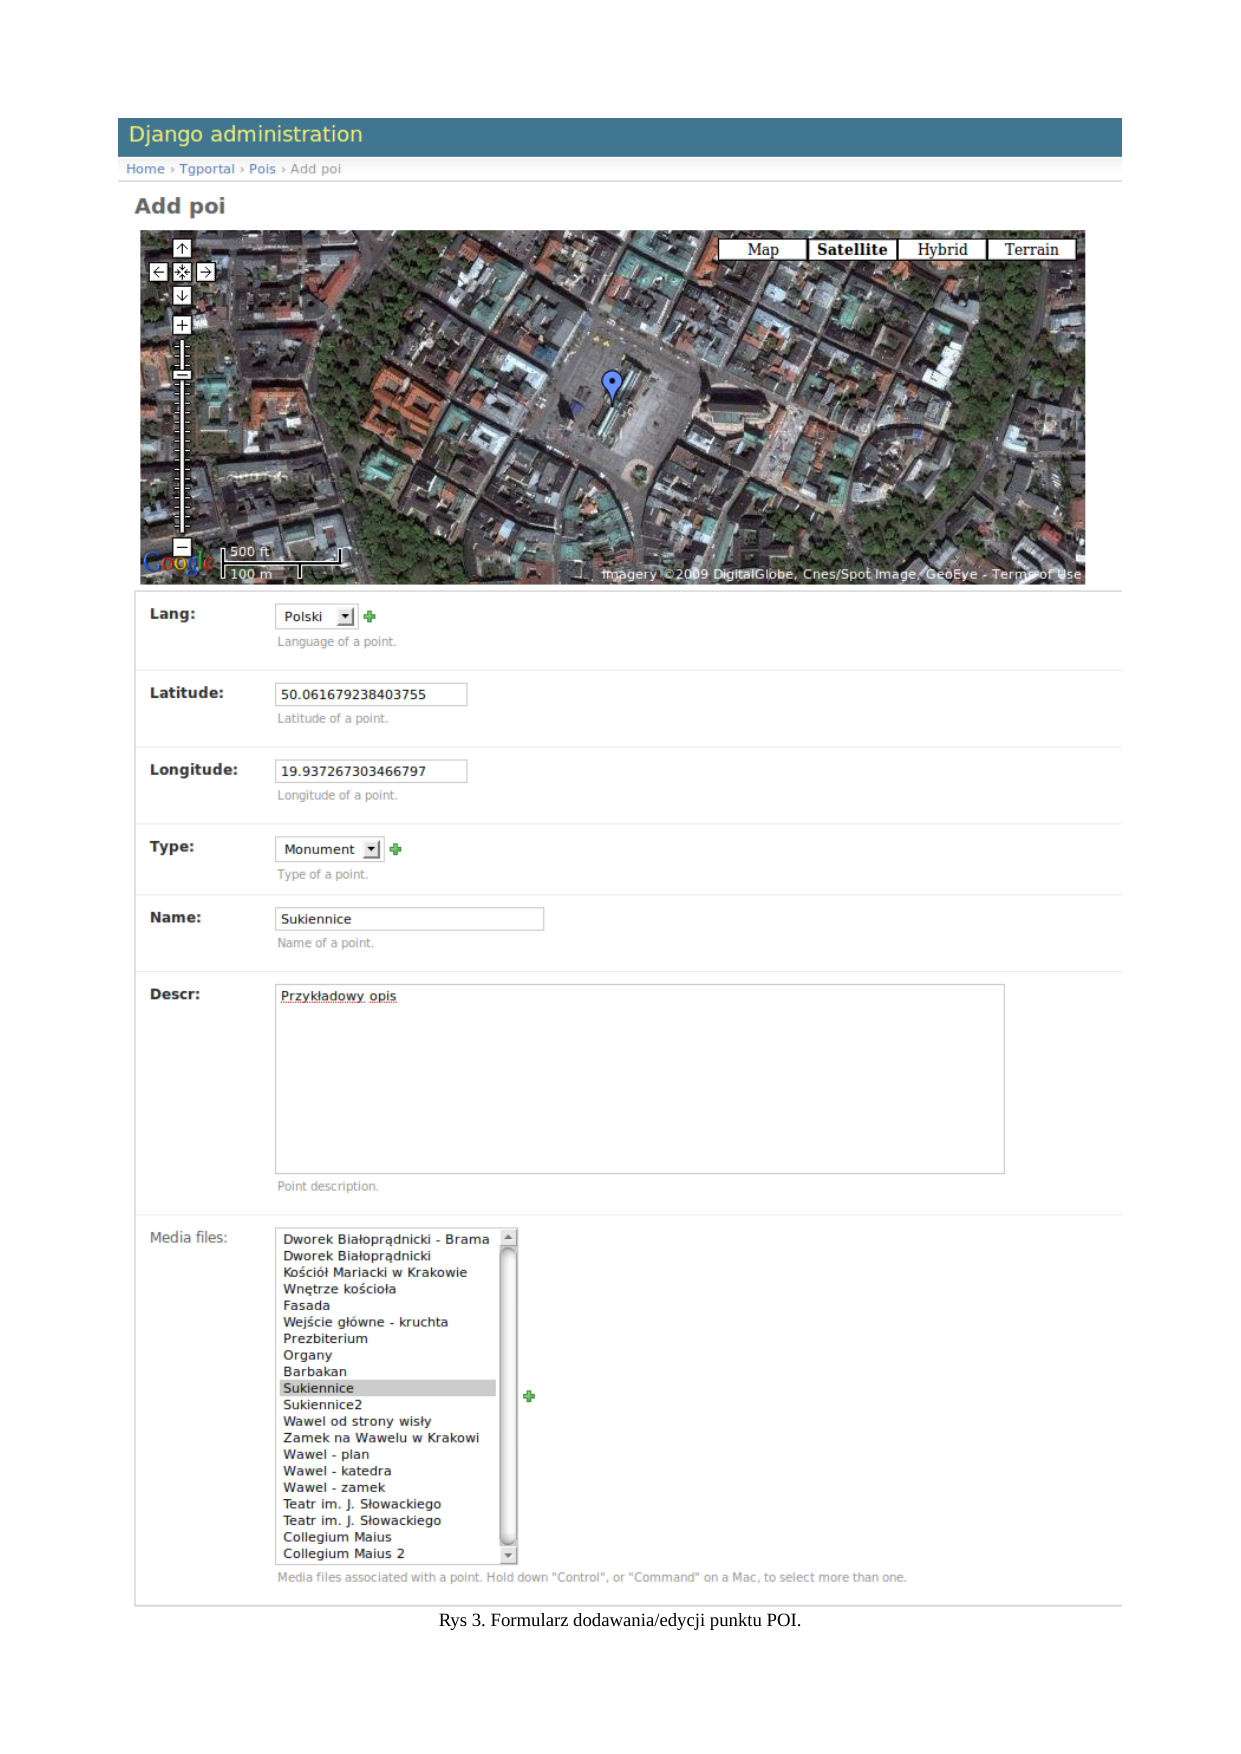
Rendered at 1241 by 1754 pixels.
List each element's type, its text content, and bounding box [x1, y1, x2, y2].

text Rys 3. Formularz dodawania/edycji punktu POI. [118, 1609, 1122, 1630]
picture [118, 118, 1122, 1609]
